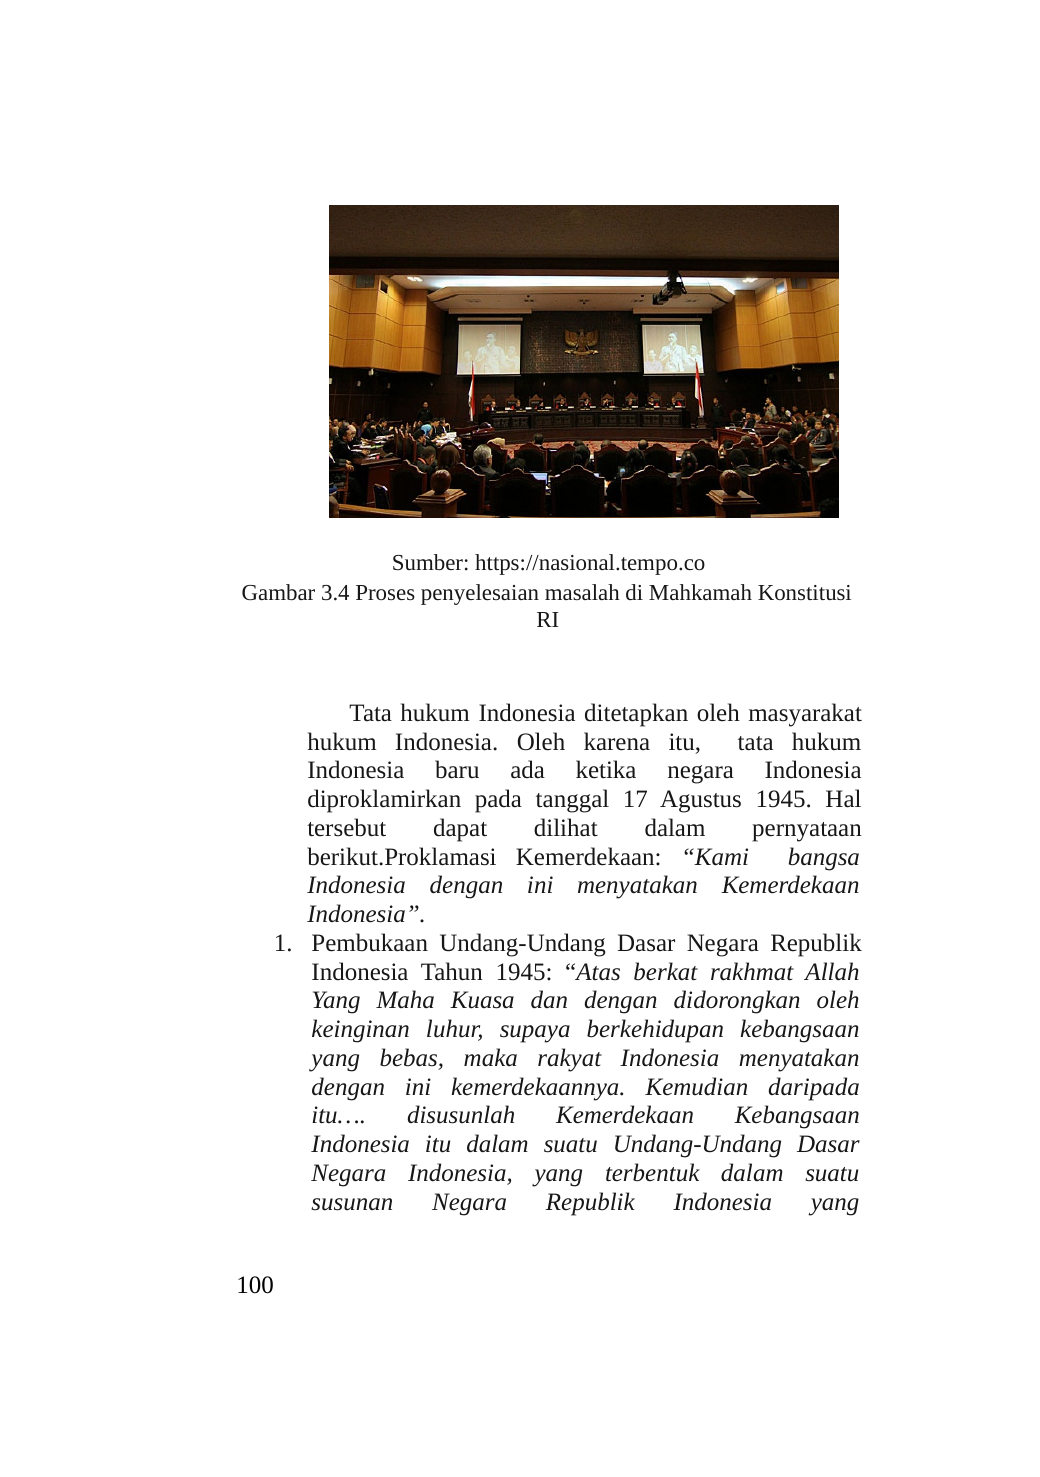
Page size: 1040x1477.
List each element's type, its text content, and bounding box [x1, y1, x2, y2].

list Pembukaan Undang-Undang Dasar Negara Republik Indonesia Tahun 1945: “Atas berkat rakhmat Allah Yang Maha Kuasa dan dengan didorongkan oleh keinginan luhur, supaya berkehidupan kebangsaan yang bebas, maka rakyat Indonesia menyatakan dengan ini kemerdekaannya. Kemudian daripada itu…. disusunlah Kemerdekaan Kebangsaan Indonesia itu dalam suatu Undang-Undang Dasar Negara Indonesia, yang terbentuk dalam suatu susunan Negara Republik Indonesia yang [274, 928, 862, 1216]
text Sumber: https://nasional.tempo.co [235, 549, 862, 575]
text Tata hukum Indonesia ditetapkan oleh masyarakat hukum Indonesia. Oleh karena itu, tata hukum Indonesia baru ada ketika negara Indonesia diproklamirkan pada tanggal 17 Agustus 1945. Hal tersebut dapat dilihat dalam pernyataan berikut.Proklamasi Kemerdekaan: “Kami bangsa Indonesia dengan ini menyatakan Kemerdekaan Indonesia”. [307, 698, 862, 928]
picture [329, 205, 839, 518]
text Gambar 3.4 Proses penyelesaian masalah di Mahkamah Konstitusi RI [235, 579, 859, 632]
